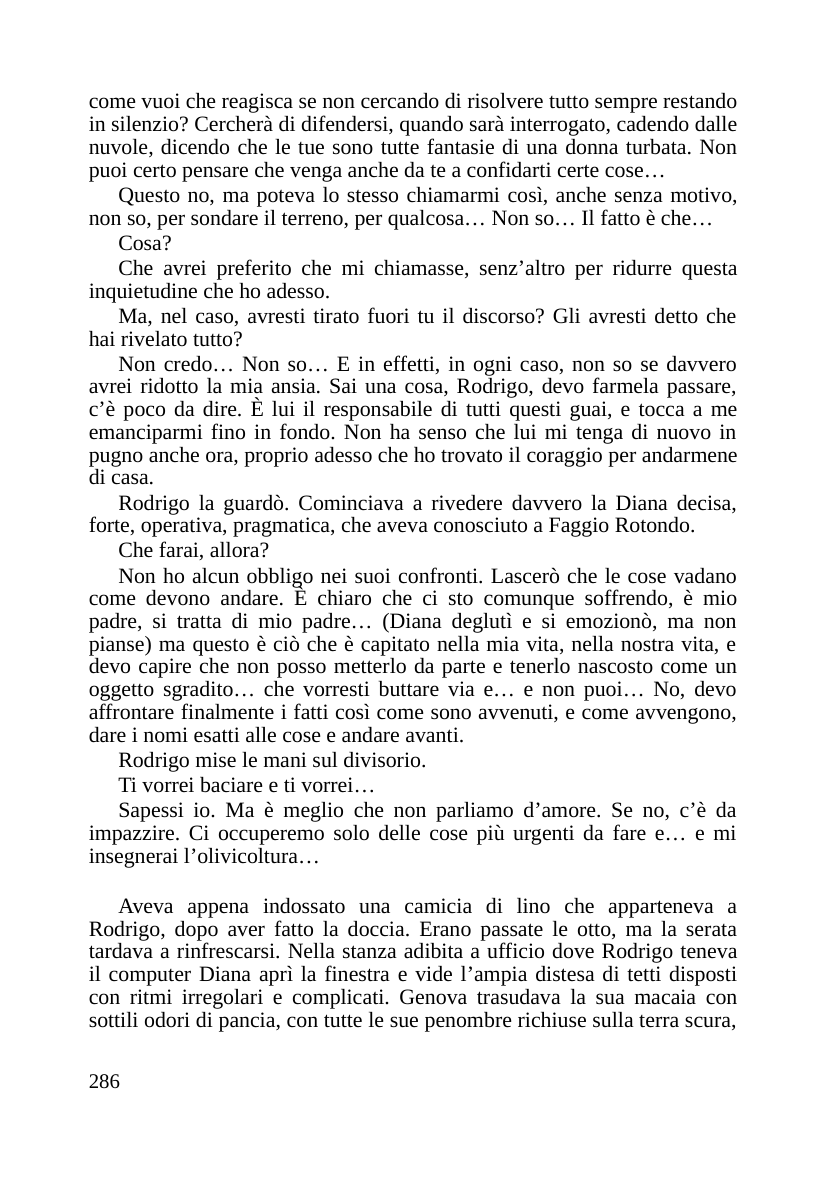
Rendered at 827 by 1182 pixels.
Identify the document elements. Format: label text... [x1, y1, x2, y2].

text Aveva appena indossato una camicia di lino che apparteneva a Rodrigo, dopo aver fatto la doccia. Erano passate le otto, ma la serata tardava a rinfrescarsi. Nella stanza adibita a ufficio dove Rodrigo teneva il computer Diana aprì la finestra e vide l’ampia distesa di tetti disposti con ritmi irregolari e complicati. Genova trasudava la sua macaia con sottili odori di pancia, con tutte le sue penombre richiuse sulla terra scura, [88, 893, 738, 1032]
text Ma, nel caso, avresti tirato fuori tu il discorso? Gli avresti detto che hai rivelato tutto? [88, 303, 738, 351]
text Che avrei preferito che mi chiamasse, senz’altro per ridurre questa inquietudine che ho adesso. [88, 255, 738, 303]
text Rodrigo mise le mani sul divisorio. [88, 747, 738, 772]
text Non ho alcun obbligo nei suoi confronti. Lascerò che le cose vadano come devono andare. È chiaro che ci sto comunque soffrendo, è mio padre, si tratta di mio padre… (Diana deglutì e si emozionò, ma non pianse) ma questo è ciò che è capitato nella mia vita, nella nostra vita, e devo capire che non posso metterlo da parte e tenerlo nascosto come un oggetto sgradito… che vorresti buttare via e… e non puoi… No, devo affrontare finalmente i fatti così come sono avvenuti, e come avvengono, dare i nomi esatti alle cose e andare avanti. [88, 563, 738, 747]
text come vuoi che reagisca se non cercando di risolvere tutto sempre restando in silenzio? Cercherà di difendersi, quando sarà interrogato, cadendo dalle nuvole, dicendo che le tue sono tutte fantasie di una donna turbata. Non puoi certo pensare che venga anche da te a confidarti certe cose… [88, 88, 738, 182]
text Ti vorrei baciare e ti vorrei… [88, 772, 738, 797]
text Non credo… Non so… E in effetti, in ogni caso, non so se davvero avrei ridotto la mia ansia. Sai una cosa, Rodrigo, devo farmela passare, c’è poco da dire. È lui il responsabile di tutti questi guai, e tocca a me emanciparmi fino in fondo. Non ha senso che lui mi tenga di nuovo in pugno anche ora, proprio adesso che ho trovato il coraggio per andarmene di casa. [88, 351, 738, 489]
text Questo no, ma poteva lo stesso chiamarmi così, anche senza motivo, non so, per sondare il terreno, per qualcosa… Non so… Il fatto è che… [88, 182, 738, 230]
text Cosa? [88, 230, 738, 255]
text Sapessi io. Ma è meglio che non parliamo d’amore. Se no, c’è da impazzire. Ci occuperemo solo delle cose più urgenti da fare e… e mi insegnerai l’olivicoltura… [88, 797, 738, 868]
text Rodrigo la guardò. Cominciava a rivedere davvero la Diana decisa, forte, operativa, pragmatica, che aveva conosciuto a Faggio Rotondo. [88, 489, 738, 537]
text Che farai, allora? [88, 537, 738, 563]
